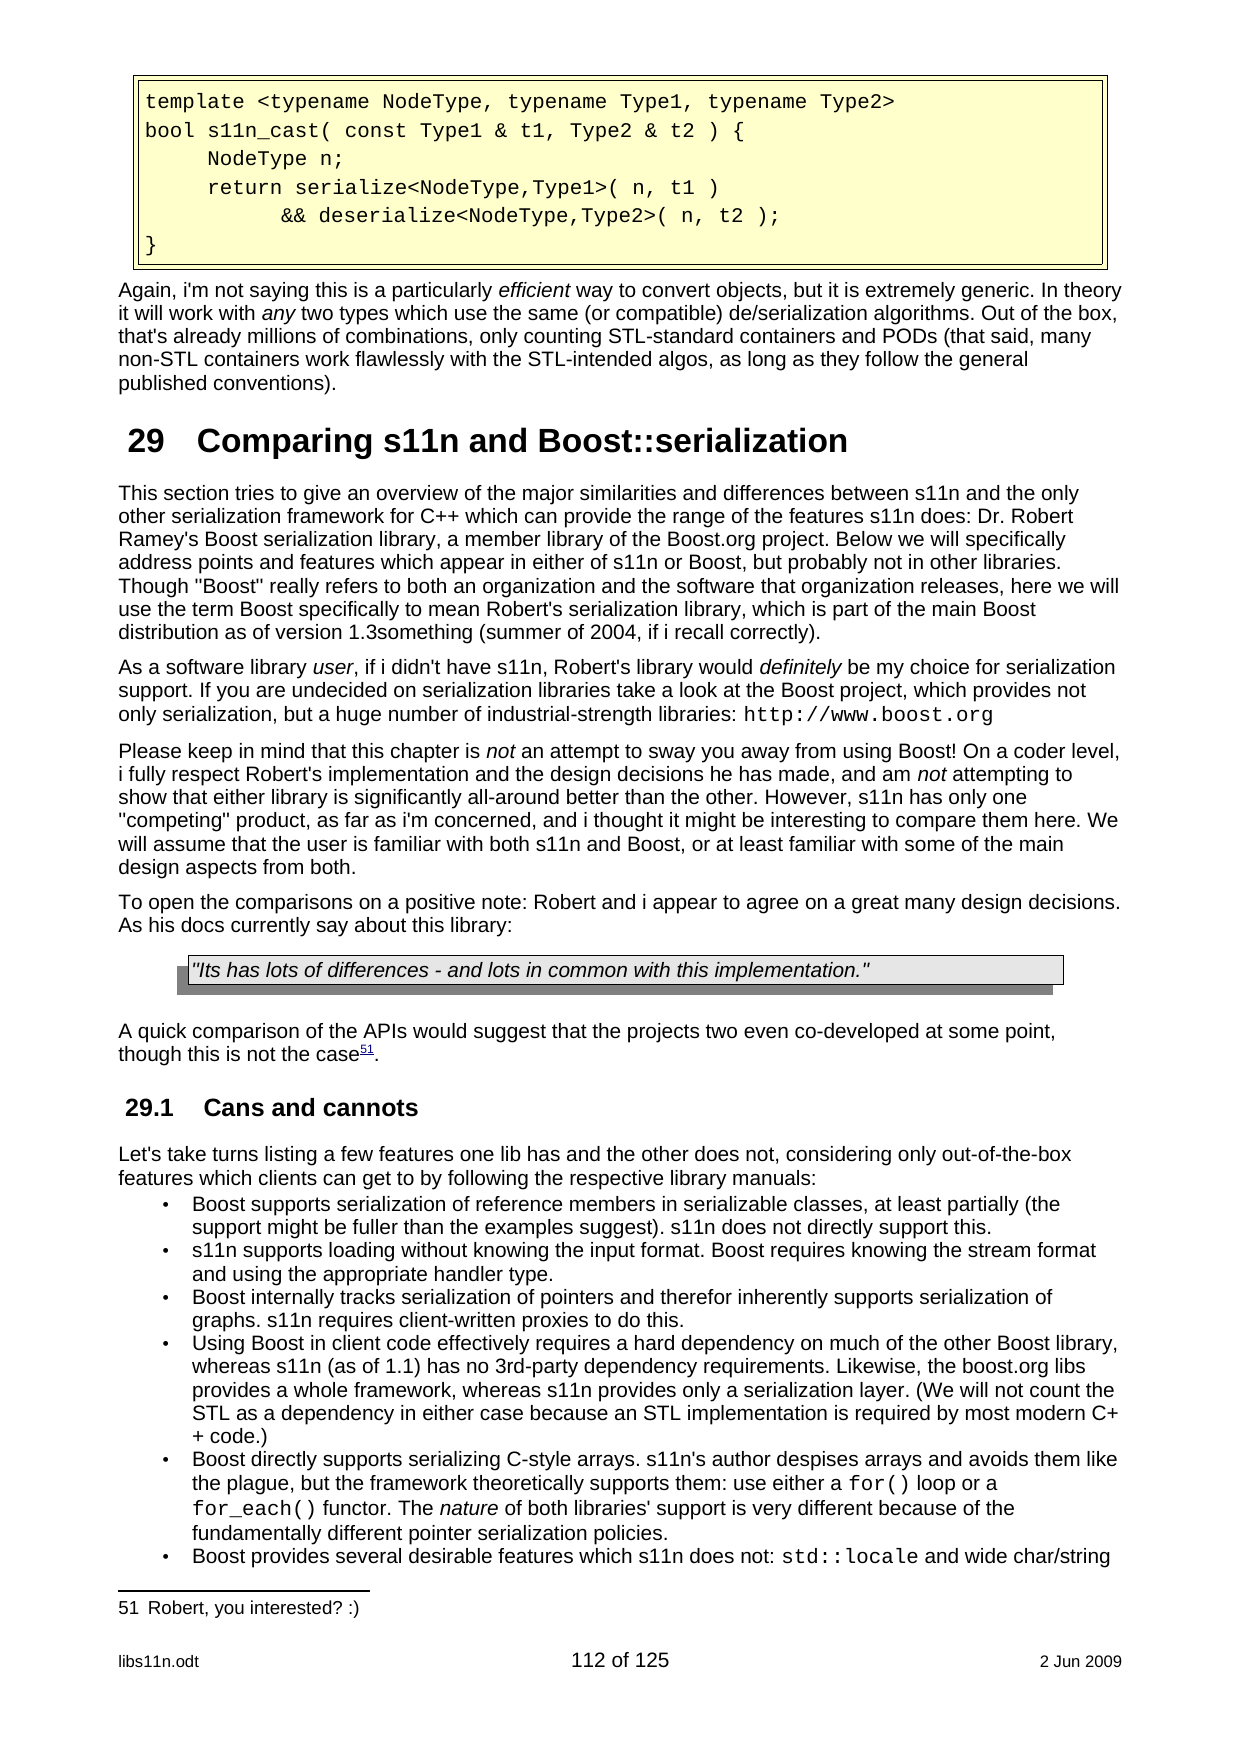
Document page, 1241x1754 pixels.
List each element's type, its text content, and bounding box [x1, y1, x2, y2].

subtitle Comparing s11n and Boost::serialization [118, 422, 1122, 460]
text Robert, you interested? :) [118, 1598, 1122, 1618]
subtitle Cans and cannots [118, 1094, 1122, 1122]
text A quick comparison of the APIs would suggest that the projects two even co-developed at some point, though this is not the case. [118, 1019, 1122, 1066]
text && deserialize<NodeType,Type2>( n, t2 ); [139, 189, 1102, 218]
text To open the comparisons on a positive note: Robert and i appear to agree on a great many design decisions. As his docs currently say about this library: [118, 891, 1122, 937]
text As a software library user, if i didn't have s11n, Robert's library would definitely be my choice for serialization support. If you are undecided on serialization libraries take a look at the Boost project, which provides not only serialization, but a huge number of industrial-strength libraries: http://www.boost.org [118, 656, 1122, 727]
list Using Boost in client code effectively requires a hard dependency on much of the other Boost library, whereas s11n (as of 1.1) has no 3rd-party dependency requirements. Likewise, the boost.org libs provides a whole framework, whereas s11n provides only a serialization layer. (We will not count the STL as a dependency in either case because an STL implementation is required by most modern C++ code.) [162, 1332, 1122, 1448]
text This section tries to give an overview of the major similarities and differences between s11n and the only other serialization framework for C++ which can provide the range of the features s11n does: Dr. Robert Ramey's Boost serialization library, a member library of the Boost.org project. Below we will specifically address points and features which appear in either of s11n or Boost, but probably not in other libraries. Though ''Boost'' really refers to both an organization and the software that organization releases, here we will use the term Boost specifically to mean Robert's serialization library, which is part of the main Boost distribution as of version 1.3something (summer of 2004, if i recall correctly). [118, 481, 1122, 644]
text } [134, 218, 1107, 269]
text return serialize<NodeType,Type1>( n, t1 ) [139, 161, 1102, 189]
list Boost directly supports serializing C-style arrays. s11n's author despises arrays and avoids them like the plague, but the framework theoretically supports them: use either a for() loop or a for_each() functor. The nature of both libraries' support is very different because of the fundamentally different pointer serialization policies. [162, 1448, 1122, 1545]
text Please keep in mind that this chapter is not an attempt to sway you away from using Boost! On a coder level, i fully respect Robert's implementation and the design decisions he has made, and am not attempting to show that either library is significantly all-around better than the other. However, s11n has only one ''competing'' product, as far as i'm concerned, and i thought it might be interesting to compare them here. We will assume that the user is familiar with both s11n and Boost, or at least familiar with some of the main design aspects from both. [118, 739, 1122, 879]
text Let's take turns listing a few features one lib has and the other does not, considering only out-of-the-box features which clients can get to by following the respective library manuals: [118, 1143, 1122, 1189]
text ''Its has lots of differences - and lots in common with this implementation.'' [189, 956, 1063, 984]
list Boost provides several desirable features which s11n does not: std::locale and wide char/string [162, 1545, 1122, 1570]
text template <typename NodeType, typename Type1, typename Type2> [134, 76, 1107, 103]
list Boost internally tracks serialization of pointers and therefor inherently supports serialization of graphs. s11n requires client-written proxies to do this. [162, 1285, 1122, 1332]
text bool s11n_cast( const Type1 & t1, Type2 & t2 ) { [139, 103, 1102, 132]
text NodeType n; [139, 132, 1102, 161]
list Boost supports serialization of reference members in serializable classes, at least partially (the support might be fuller than the examples suggest). s11n does not directly support this. [162, 1192, 1122, 1239]
text Again, i'm not saying this is a particularly efficient way to convert objects, but it is extremely generic. In theory it will work with any two types which use the same (or compatible) de/serialization algorithms. Out of the box, that's already millions of combinations, only counting STL-standard containers and PODs (that said, many non-STL containers work flawlessly with the STL-intended algos, as long as they follow the general published conventions). [118, 278, 1122, 394]
list s11n supports loading without knowing the input format. Boost requires knowing the stream format and using the appropriate handler type. [162, 1239, 1122, 1285]
